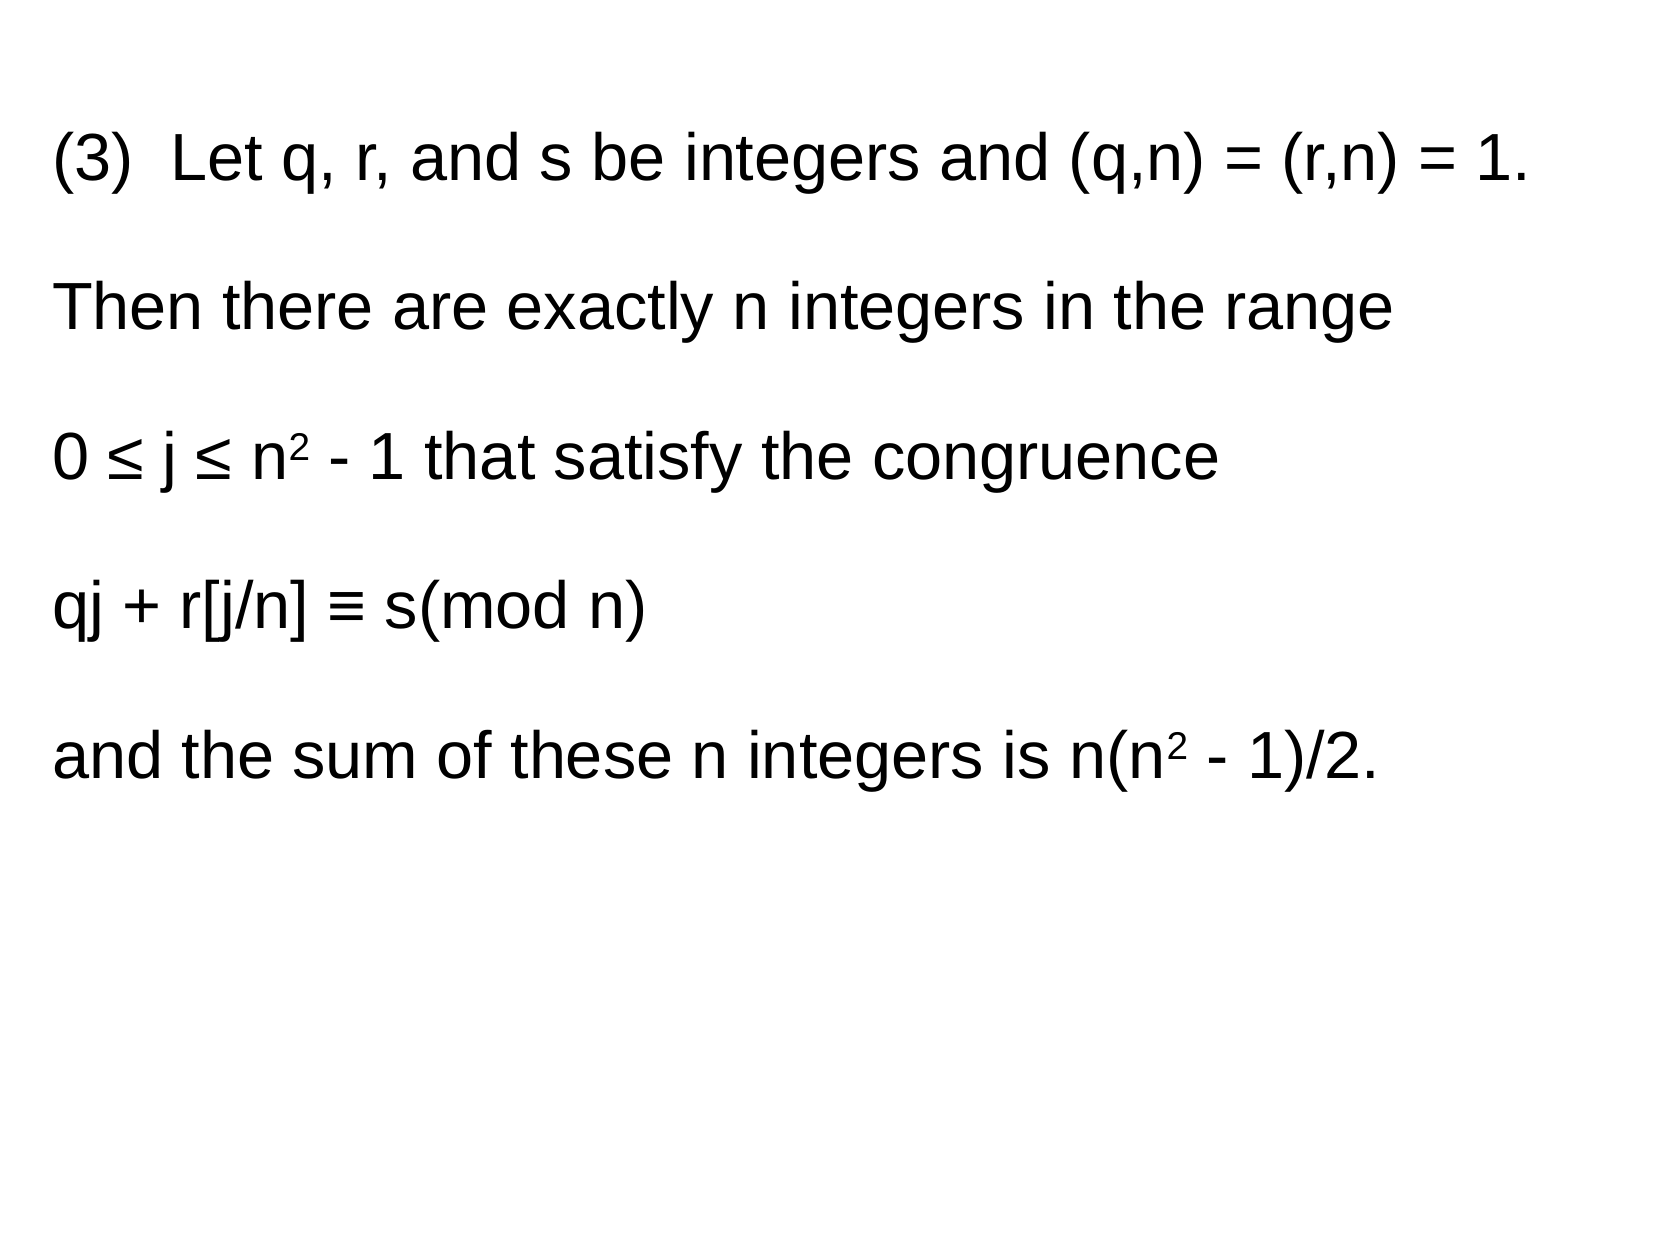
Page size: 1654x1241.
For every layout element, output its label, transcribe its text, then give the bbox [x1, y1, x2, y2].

text_box (3) Let q, r, and s be integers and (q,n) = (r,n) = 1. Then there are exactly n integers in the range 0 ≤ j ≤ n2 - 1 that satisfy the congruence qj + r[j/n] ≡ s(mod n) and the sum of these n integers is n(n2 - 1)/2. [37, 37, 1651, 726]
